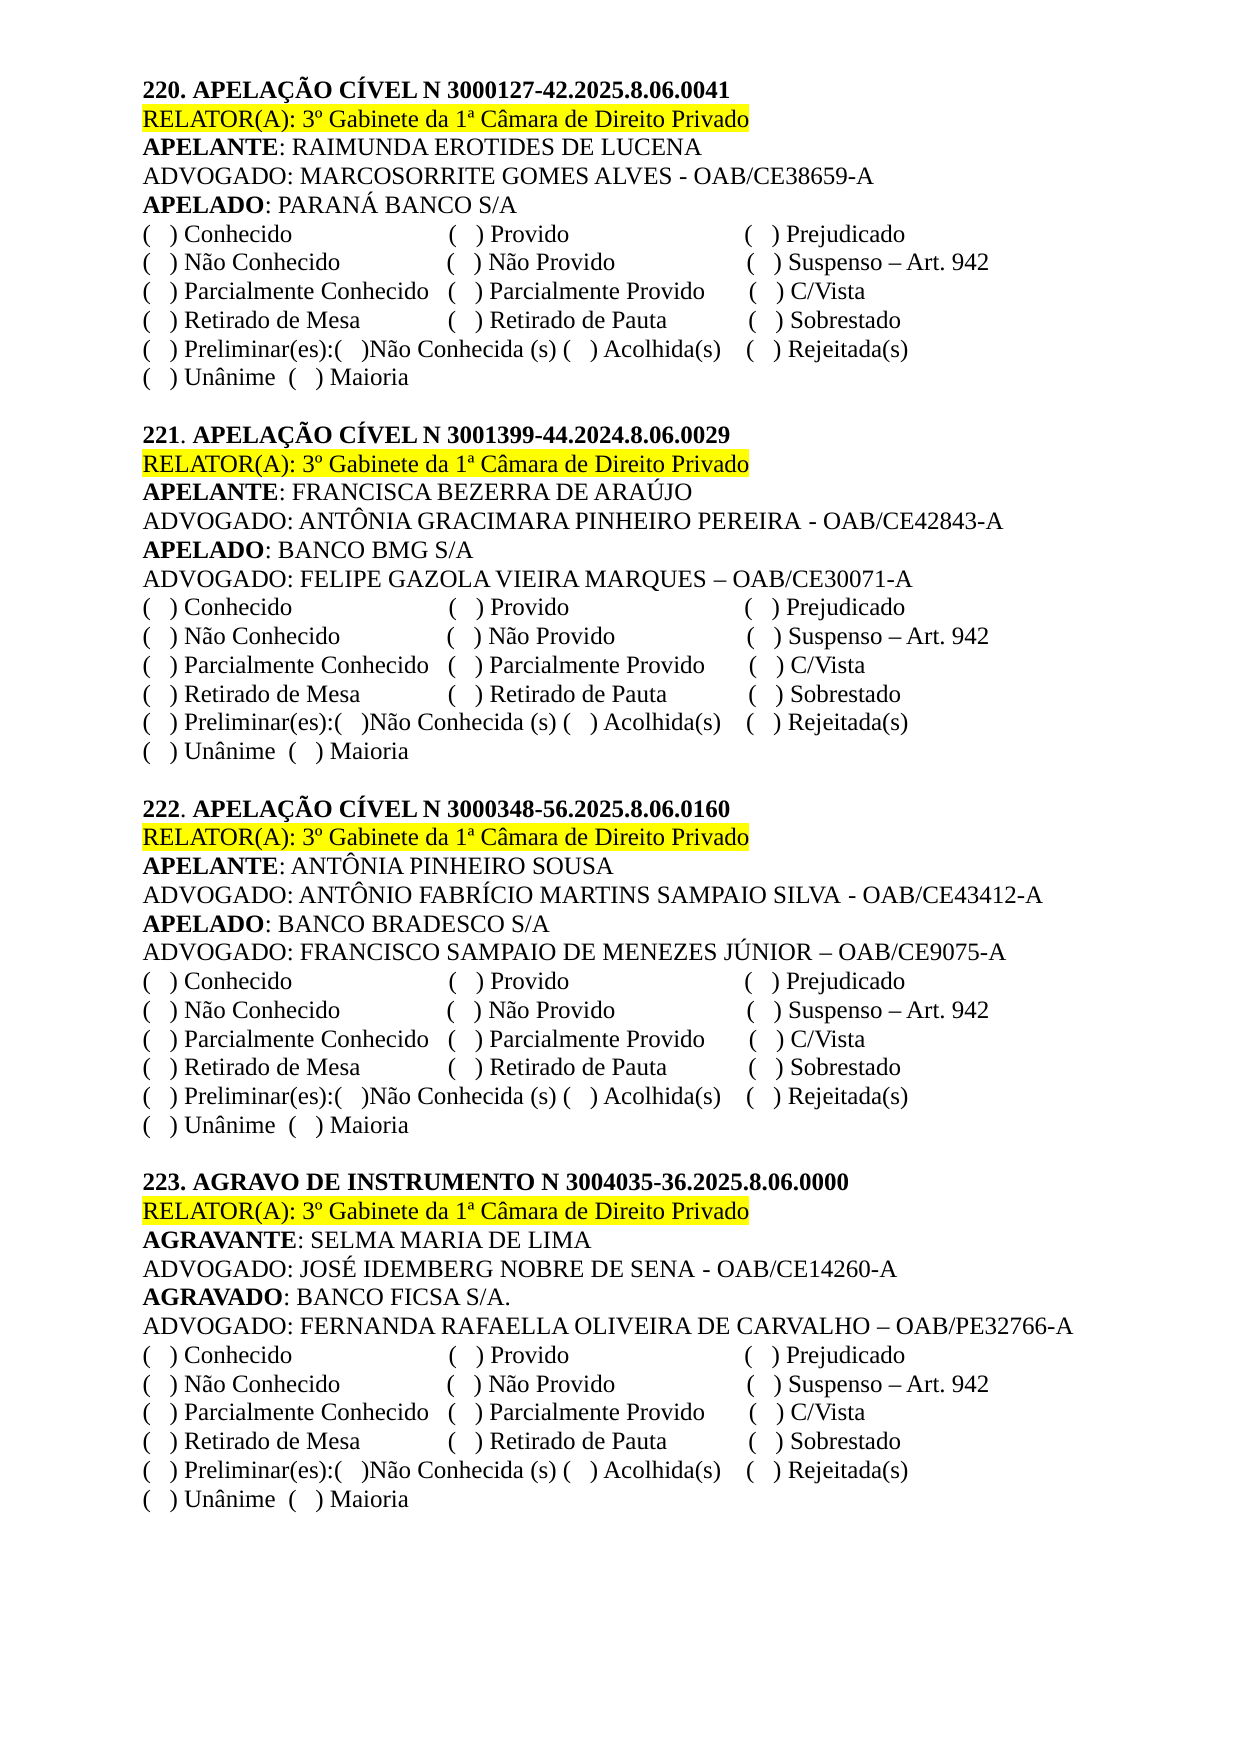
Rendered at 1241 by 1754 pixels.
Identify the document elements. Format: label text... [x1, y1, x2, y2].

text ( ) Conhecido ( ) Provido ( ) Prejudicado [142, 1340, 1141, 1369]
text ( ) Unânime ( ) Maioria 221. APELAÇÃO CÍVEL N 3001399-44.2024.8.06.0029 RELATOR(A): 3º Gabinete da 1ª Câmara de Direito Privado APELANTE: FRANCISCA BEZERRA DE ARAÚJO ADVOGADO: ANTÔNIA GRACIMARA PINHEIRO PEREIRA - OAB/CE42843-A APELADO: BANCO BMG S/A ADVOGADO: FELIPE GAZOLA VIEIRA MARQUES – OAB/CE30071-A [142, 362, 1141, 592]
text ( ) Parcialmente Conhecido ( ) Parcialmente Provido ( ) C/Vista [142, 1397, 1158, 1426]
text ( ) Retirado de Mesa ( ) Retirado de Pauta ( ) Sobrestado [142, 305, 1158, 334]
text ( ) Não Conhecido ( ) Não Provido ( ) Suspenso – Art. 942 [142, 995, 1158, 1024]
text ( ) Unânime ( ) Maioria [142, 1484, 1141, 1570]
text ( ) Não Conhecido ( ) Não Provido ( ) Suspenso – Art. 942 [142, 247, 1158, 276]
text ( ) Parcialmente Conhecido ( ) Parcialmente Provido ( ) C/Vista [142, 276, 1158, 305]
text 220. APELAÇÃO CÍVEL N 3000127-42.2025.8.06.0041 RELATOR(A): 3º Gabinete da 1ª Câmara de Direito Privado APELANTE: RAIMUNDA EROTIDES DE LUCENA ADVOGADO: MARCOSORRITE GOMES ALVES - OAB/CE38659-A APELADO: PARANÁ BANCO S/A [142, 75, 1141, 219]
text ( ) Unânime ( ) Maioria 223. AGRAVO DE INSTRUMENTO N 3004035-36.2025.8.06.0000 RELATOR(A): 3º Gabinete da 1ª Câmara de Direito Privado AGRAVANTE: SELMA MARIA DE LIMA ADVOGADO: JOSÉ IDEMBERG NOBRE DE SENA - OAB/CE14260-A AGRAVADO: BANCO FICSA S/A. ADVOGADO: FERNANDA RAFAELLA OLIVEIRA DE CARVALHO – OAB/PE32766-A [142, 1110, 1141, 1340]
text ( ) Conhecido ( ) Provido ( ) Prejudicado [142, 966, 1141, 995]
text ( ) Retirado de Mesa ( ) Retirado de Pauta ( ) Sobrestado [142, 1052, 1158, 1081]
text ( ) Unânime ( ) Maioria 222. APELAÇÃO CÍVEL N 3000348-56.2025.8.06.0160 RELATOR(A): 3º Gabinete da 1ª Câmara de Direito Privado APELANTE: ANTÔNIA PINHEIRO SOUSA ADVOGADO: ANTÔNIO FABRÍCIO MARTINS SAMPAIO SILVA - OAB/CE43412-A APELADO: BANCO BRADESCO S/A ADVOGADO: FRANCISCO SAMPAIO DE MENEZES JÚNIOR – OAB/CE9075-A [142, 736, 1141, 966]
text ( ) Parcialmente Conhecido ( ) Parcialmente Provido ( ) C/Vista [142, 650, 1158, 679]
text ( ) Retirado de Mesa ( ) Retirado de Pauta ( ) Sobrestado [142, 679, 1158, 707]
text ( ) Não Conhecido ( ) Não Provido ( ) Suspenso – Art. 942 [142, 621, 1158, 650]
text ( ) Conhecido ( ) Provido ( ) Prejudicado [142, 592, 1141, 621]
text ( ) Conhecido ( ) Provido ( ) Prejudicado [142, 219, 1141, 247]
text ( ) Retirado de Mesa ( ) Retirado de Pauta ( ) Sobrestado [142, 1426, 1158, 1455]
text ( ) Preliminar(es):( )Não Conhecida (s) ( ) Acolhida(s) ( ) Rejeitada(s) [142, 334, 1158, 362]
text ( ) Não Conhecido ( ) Não Provido ( ) Suspenso – Art. 942 [142, 1369, 1158, 1397]
text ( ) Preliminar(es):( )Não Conhecida (s) ( ) Acolhida(s) ( ) Rejeitada(s) [142, 1455, 1158, 1484]
text ( ) Preliminar(es):( )Não Conhecida (s) ( ) Acolhida(s) ( ) Rejeitada(s) [142, 1081, 1158, 1110]
text ( ) Preliminar(es):( )Não Conhecida (s) ( ) Acolhida(s) ( ) Rejeitada(s) [142, 707, 1158, 736]
text ( ) Parcialmente Conhecido ( ) Parcialmente Provido ( ) C/Vista [142, 1024, 1158, 1052]
